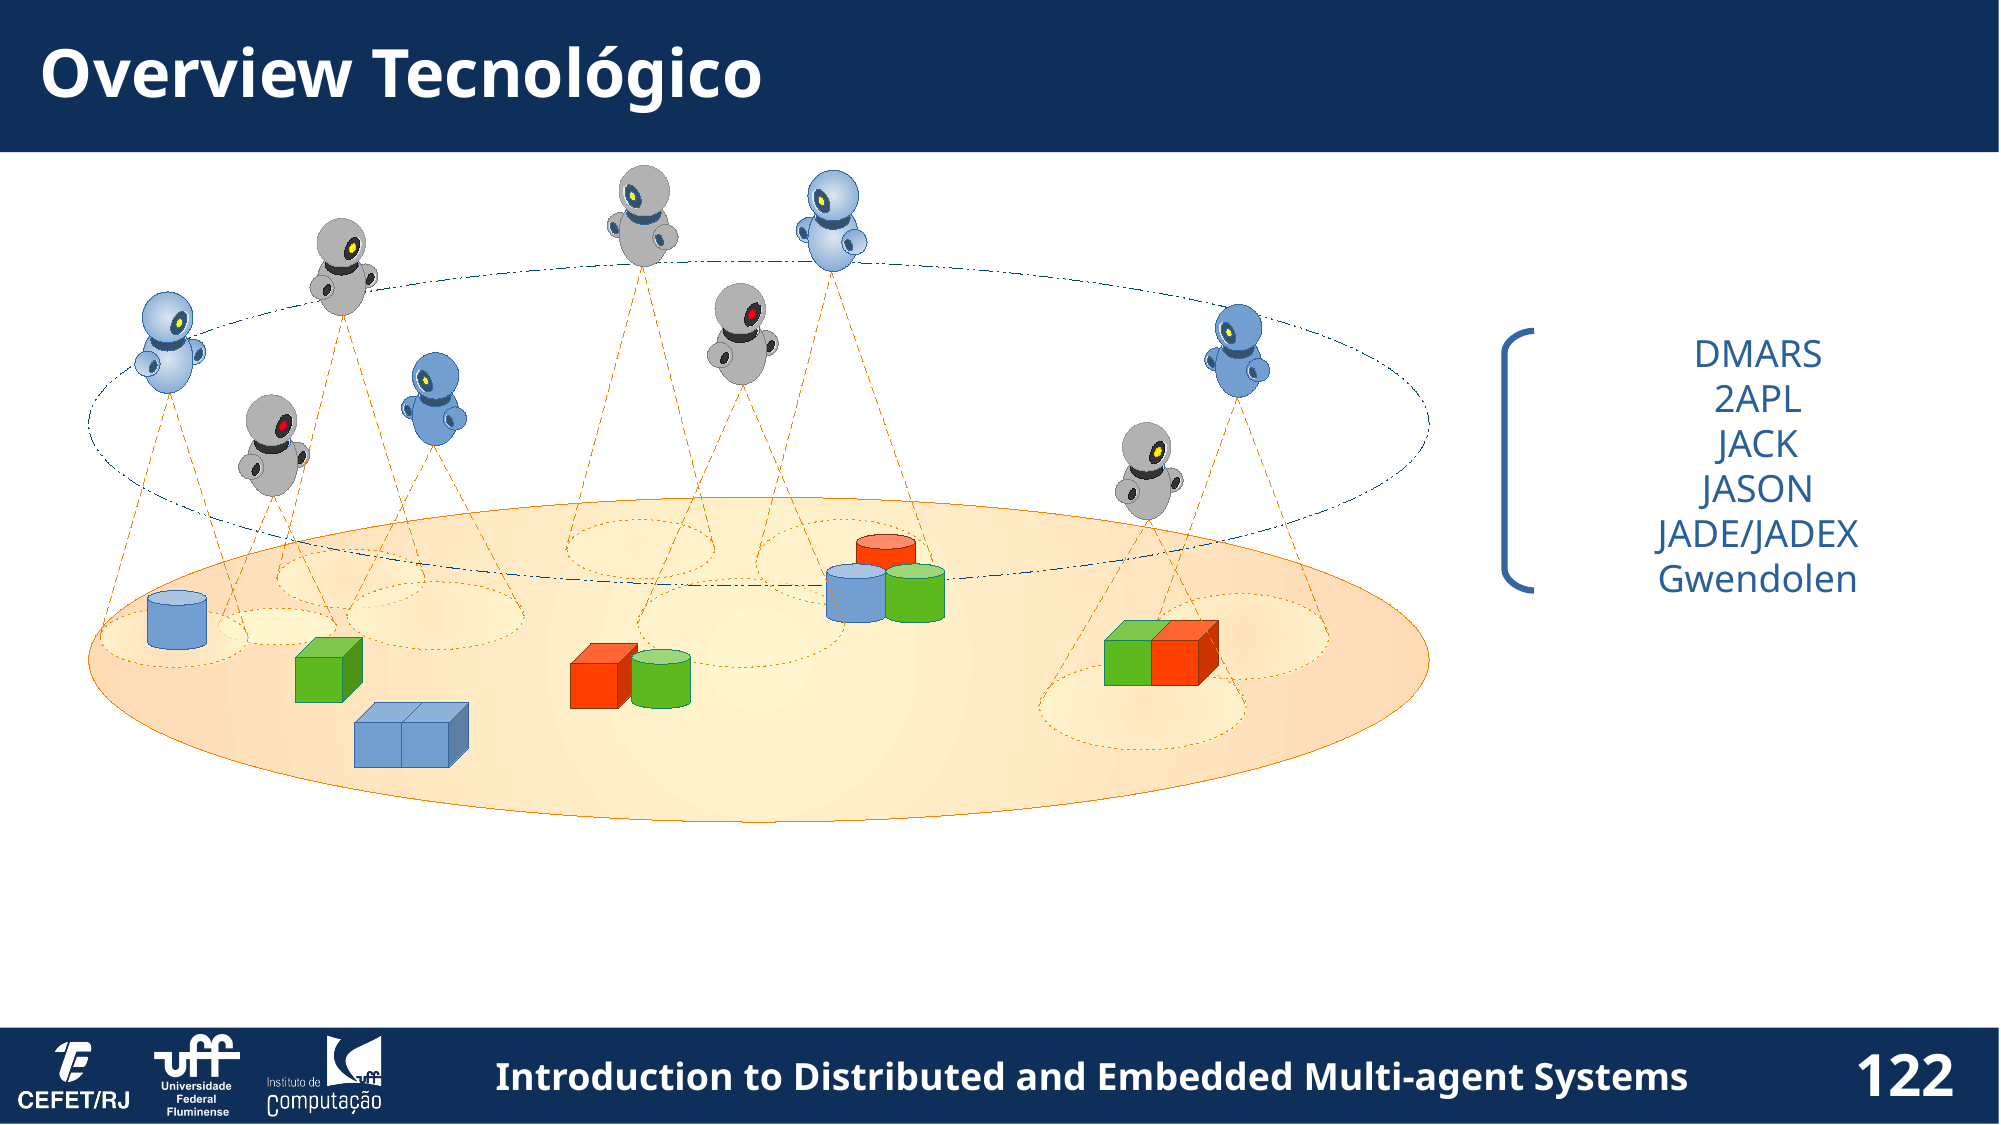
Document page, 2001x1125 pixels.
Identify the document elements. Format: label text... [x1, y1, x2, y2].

text_box [238, 394, 310, 497]
picture [18, 1021, 129, 1125]
text_box [309, 218, 378, 316]
text_box [607, 165, 679, 267]
text_box [88, 497, 1430, 823]
picture [153, 1033, 241, 1121]
text_box [1115, 422, 1184, 520]
text_box [401, 352, 467, 446]
text_box [1204, 304, 1270, 398]
picture [265, 1033, 383, 1117]
text_box [134, 291, 206, 394]
text_box [707, 283, 779, 385]
text_box [796, 170, 868, 272]
text_box DMARS 2APL JACK JASON JADE/JADEX Gwendolen [1581, 322, 1936, 608]
text_box Overview Tecnológico [25, 23, 1999, 119]
